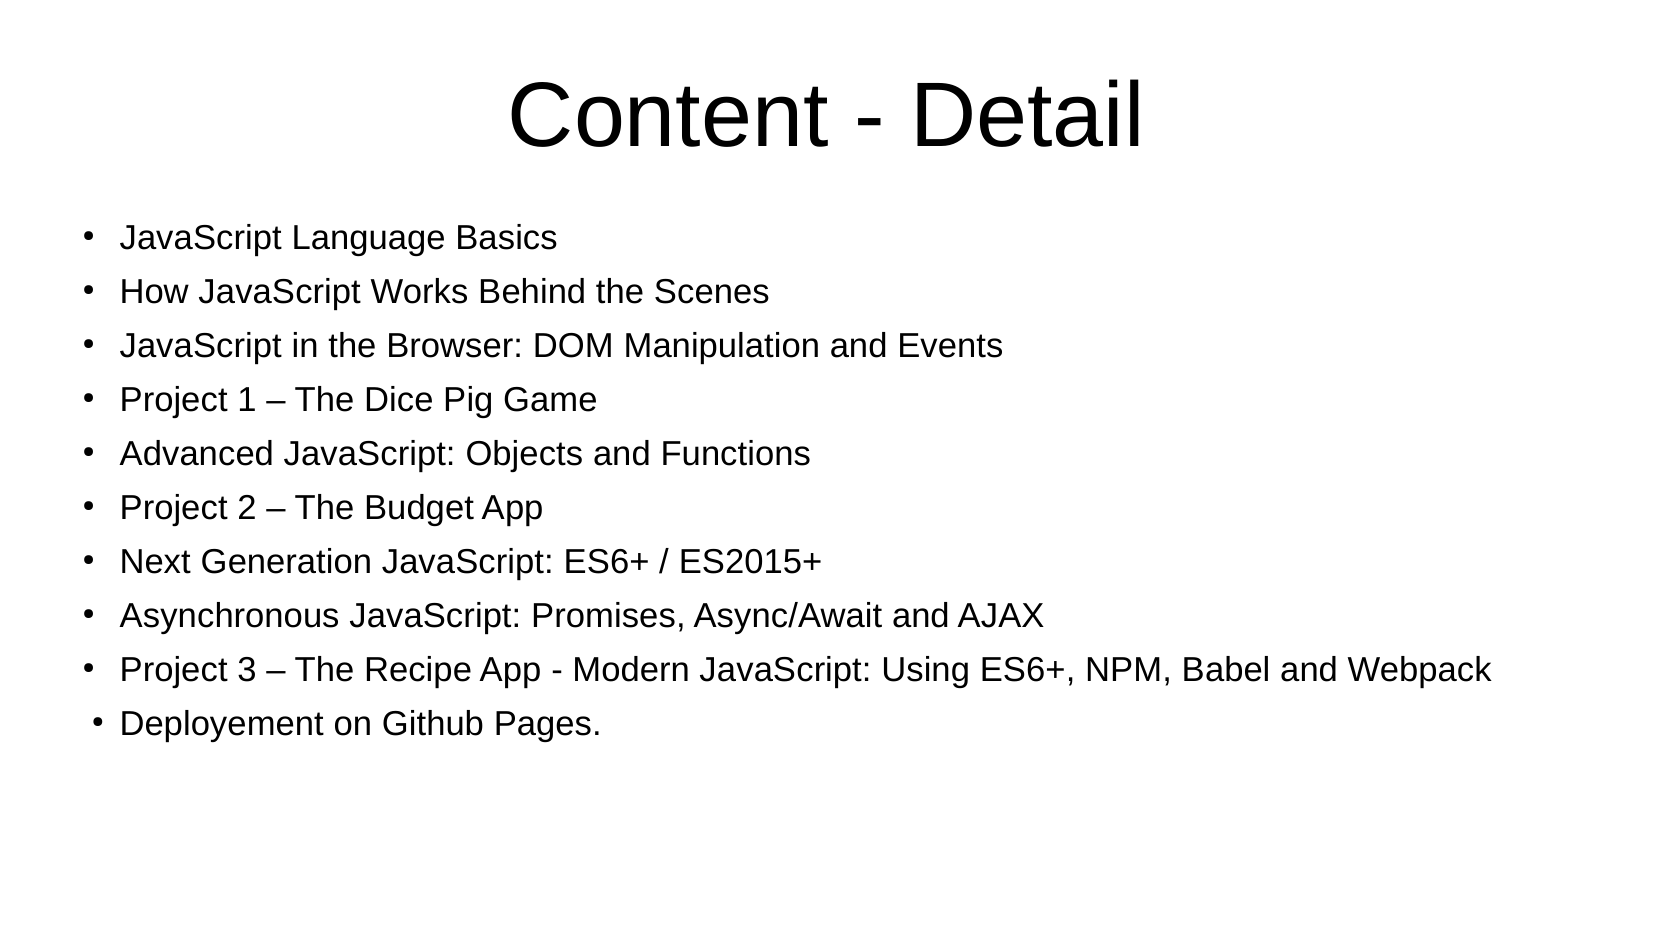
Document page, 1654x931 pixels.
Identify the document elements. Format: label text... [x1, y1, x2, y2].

title Content - Detail [82, 37, 1571, 193]
list JavaScript Language Basics How JavaScript Works Behind the Scenes JavaScript in the Browser: DOM Manipulation and Events Project 1 – The Dice Pig Game Advanced JavaScript: Objects and Functions Project 2 – The Budget App Next Generation JavaScript: ES6+ / ES2015+ Asynchronous JavaScript: Promises, Async/Await and AJAX Project 3 – The Recipe App - Modern JavaScript: Using ES6+, NPM, Babel and Webpack Deployement on Github Pages. [82, 217, 1571, 758]
